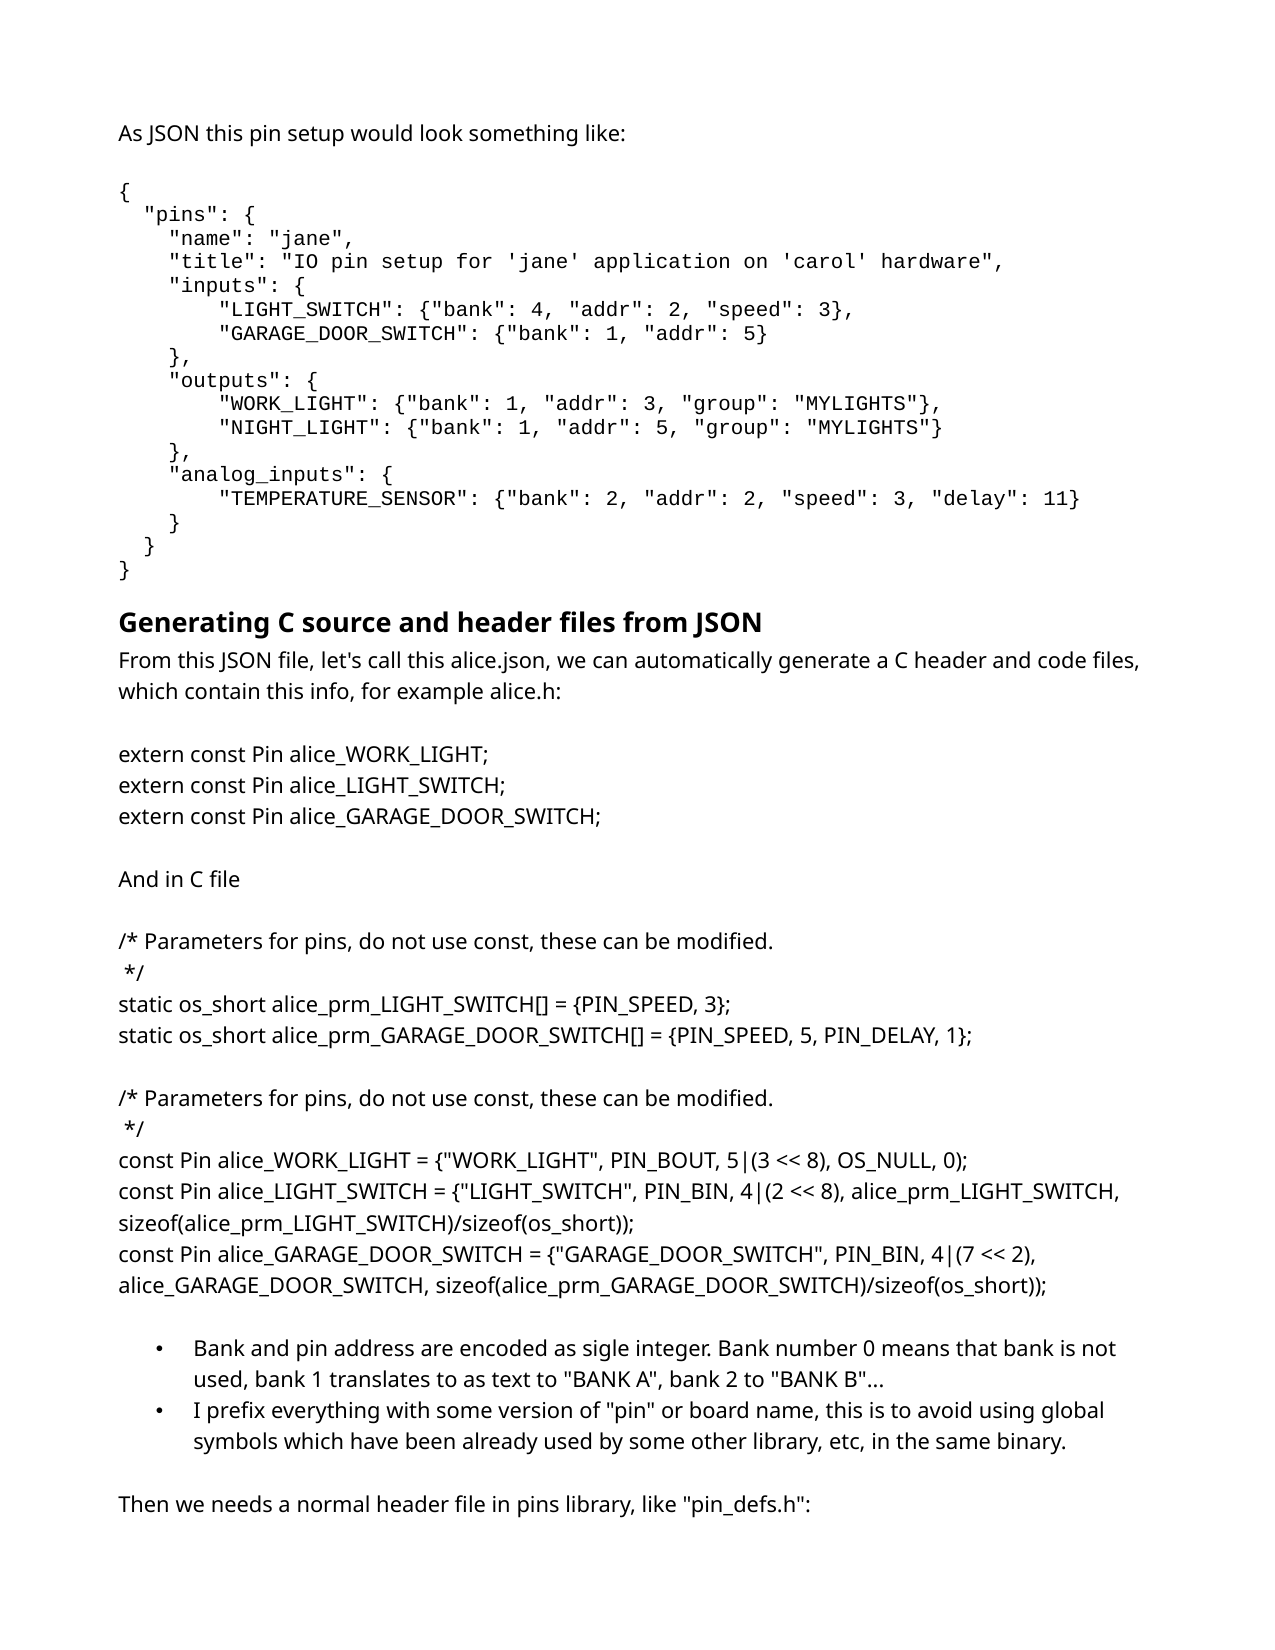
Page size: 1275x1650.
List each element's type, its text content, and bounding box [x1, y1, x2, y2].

text }, [118, 346, 1157, 370]
text "LIGHT_SWITCH": {"bank": 4, "addr": 2, "speed": 3}, [118, 299, 1157, 322]
text As JSON this pin setup would look something like: [118, 118, 1157, 148]
subtitle Generating C source and header files from JSON [118, 604, 1157, 641]
text "analog_inputs": { [118, 464, 1157, 488]
list I prefix everything with some version of "pin" or board name, this is to avoid using global symbols which have been already used by some other library, etc, in the same binary. [156, 1395, 1157, 1456]
text "NIGHT_LIGHT": {"bank": 1, "addr": 5, "group": "MYLIGHTS"} [118, 417, 1157, 441]
text */ [118, 957, 1157, 987]
text "title": "IO pin setup for 'jane' application on 'carol' hardware", [118, 252, 1157, 275]
text "GARAGE_DOOR_SWITCH": {"bank": 1, "addr": 5} [118, 322, 1157, 346]
text Then we needs a normal header file in pins library, like "pin_defs.h": [118, 1489, 1157, 1518]
text */ [118, 1114, 1157, 1143]
text }, [118, 441, 1157, 464]
text /* Parameters for pins, do not use const, these can be modified. [118, 926, 1157, 956]
list Bank and pin address are encoded as sigle integer. Bank number 0 means that bank is not used, bank 1 translates to as text to "BANK A", bank 2 to "BANK B"... [156, 1332, 1157, 1393]
text From this JSON file, let's call this alice.json, we can automatically generate a C header and code files, which contain this info, for example alice.h: [118, 645, 1157, 706]
text extern const Pin alice_WORK_LIGHT; [118, 739, 1157, 768]
text And in C file [118, 864, 1157, 893]
text extern const Pin alice_LIGHT_SWITCH; [118, 770, 1157, 800]
text } [118, 512, 1157, 535]
text "WORK_LIGHT": {"bank": 1, "addr": 3, "group": "MYLIGHTS"}, [118, 393, 1157, 417]
text "outputs": { [118, 370, 1157, 393]
text static os_short alice_prm_GARAGE_DOOR_SWITCH[] = {PIN_SPEED, 5, PIN_DELAY, 1}; [118, 1020, 1157, 1050]
text "name": "jane", [118, 228, 1157, 252]
text const Pin alice_GARAGE_DOOR_SWITCH = {"GARAGE_DOOR_SWITCH", PIN_BIN, 4|(7 << 2), alice_GARAGE_DOOR_SWITCH, sizeof(alice_prm_GARAGE_DOOR_SWITCH)/sizeof(os_short)); [118, 1239, 1157, 1300]
text } [118, 535, 1157, 559]
text "pins": { [118, 204, 1157, 228]
text "inputs": { [118, 275, 1157, 299]
text const Pin alice_LIGHT_SWITCH = {"LIGHT_SWITCH", PIN_BIN, 4|(2 << 8), alice_prm_LIGHT_SWITCH, sizeof(alice_prm_LIGHT_SWITCH)/sizeof(os_short)); [118, 1176, 1157, 1237]
text "TEMPERATURE_SENSOR": {"bank": 2, "addr": 2, "speed": 3, "delay": 11} [118, 488, 1157, 512]
text { [118, 181, 1157, 204]
text static os_short alice_prm_LIGHT_SWITCH[] = {PIN_SPEED, 3}; [118, 989, 1157, 1018]
text /* Parameters for pins, do not use const, these can be modified. [118, 1082, 1157, 1112]
text const Pin alice_WORK_LIGHT = {"WORK_LIGHT", PIN_BOUT, 5|(3 << 8), OS_NULL, 0); [118, 1145, 1157, 1175]
text } [118, 559, 1157, 583]
text extern const Pin alice_GARAGE_DOOR_SWITCH; [118, 801, 1157, 831]
